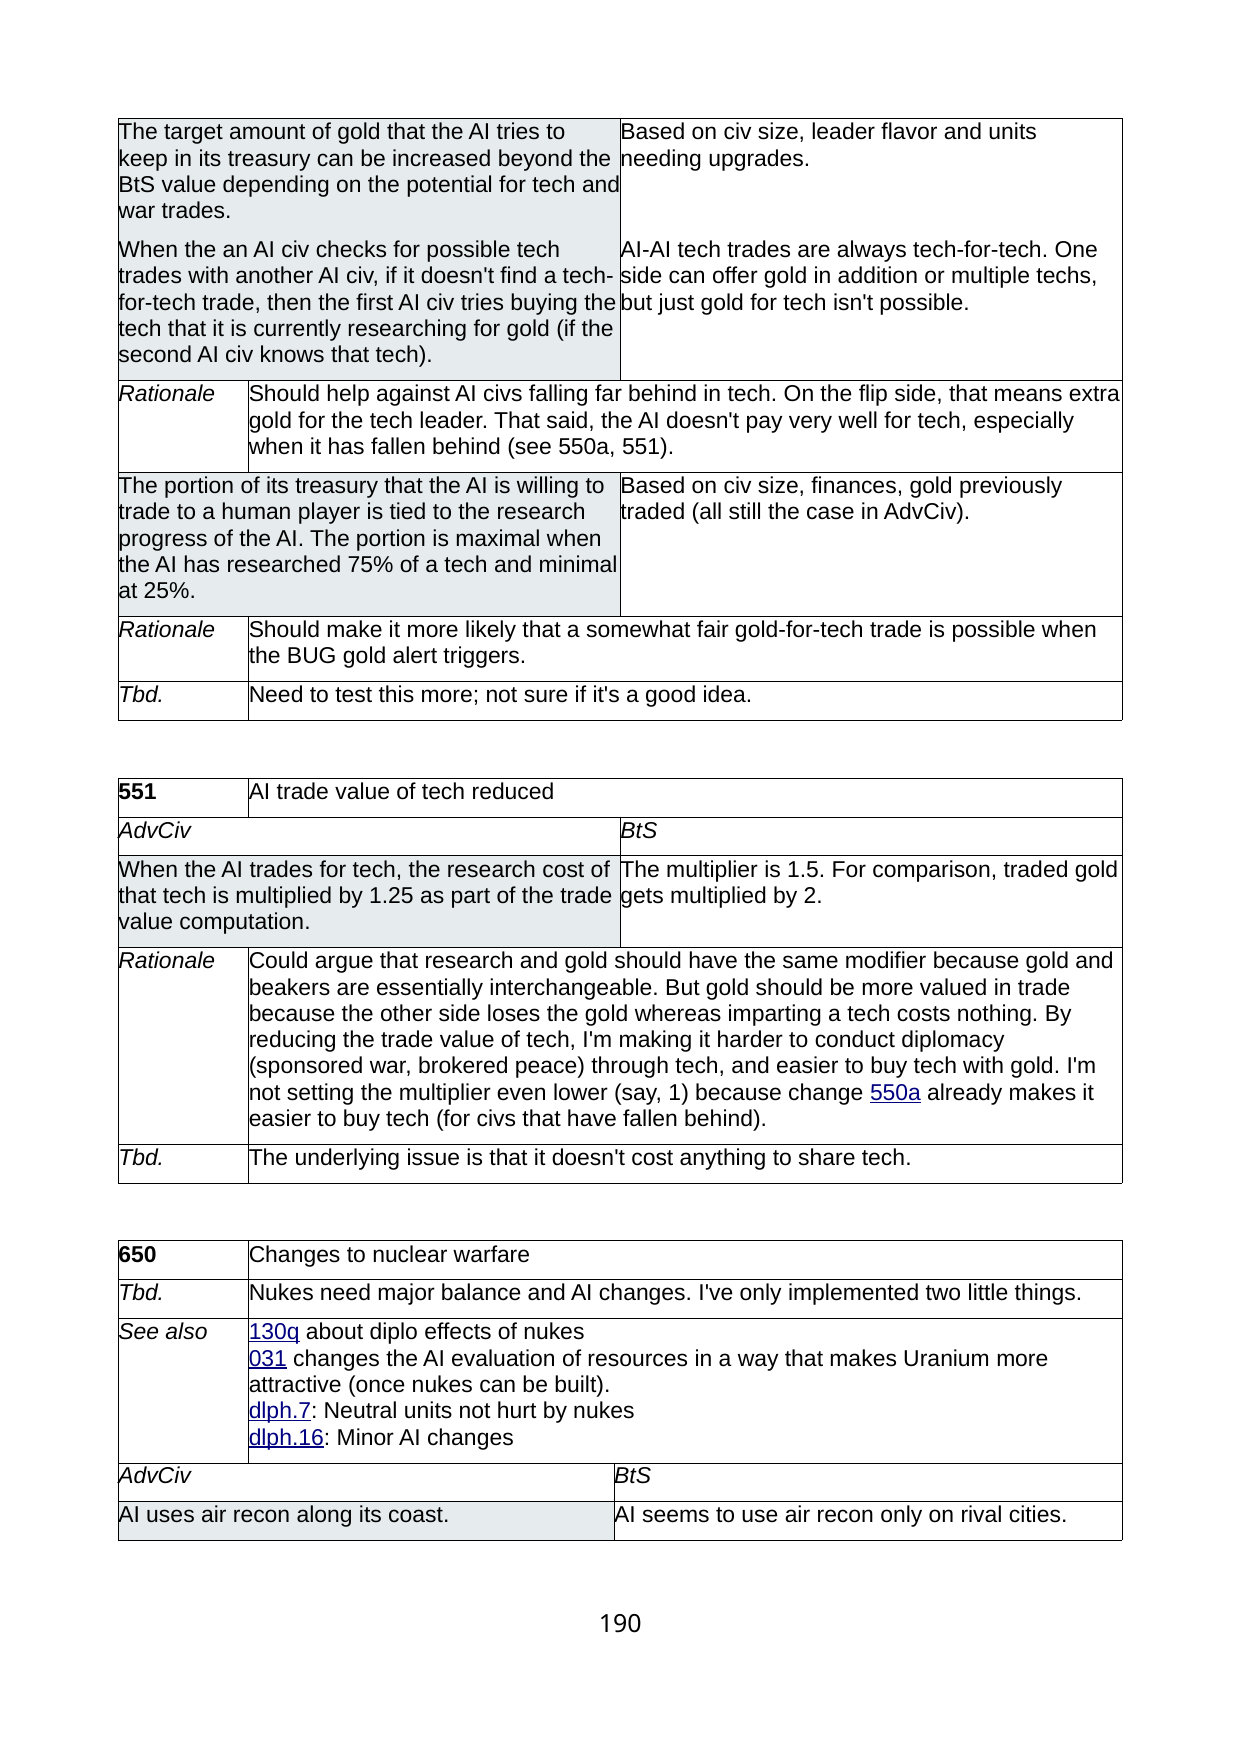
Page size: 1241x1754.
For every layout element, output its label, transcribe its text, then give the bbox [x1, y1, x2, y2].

table_cell Tbd. [119, 1280, 248, 1318]
table_cell BtS [615, 1464, 1122, 1501]
table_cell AdvCiv [119, 818, 620, 855]
table_cell Nukes need major balance and AI changes. I've only implemented two little things. [249, 1280, 1122, 1318]
table_cell Tbd. [119, 682, 248, 720]
table_cell Tbd. [119, 1145, 248, 1183]
table_header 650 [119, 1241, 248, 1279]
table_cell Should help against AI civs falling far behind in tech. On the flip side, that means extra gold for the tech leader. That said, the AI doesn't pay very well for tech, especially when it has fallen behind (see 550a, 551). [249, 381, 1122, 472]
table_cell Rationale [119, 381, 248, 472]
table_cell AI seems to use air recon only on rival cities. [615, 1502, 1122, 1540]
table_cell See also [119, 1319, 248, 1462]
table_cell Need to test this more; not sure if it's a good idea. [249, 682, 1122, 720]
table_cell Rationale [119, 948, 248, 1144]
table_cell 130q about diplo effects of nukes 031 changes the AI evaluation of resources in a way that makes Uranium more attractive (once nukes can be built). dlph.7: Neutral units not hurt by nukes dlph.16: Minor AI changes [249, 1319, 1122, 1462]
table_header 551 [119, 779, 248, 817]
table_cell Could argue that research and gold should have the same modifier because gold and beakers are essentially interchangeable. But gold should be more valued in trade because the other side loses the gold whereas imparting a tech costs nothing. By reducing the trade value of tech, I'm making it harder to conduct diplomacy (sponsored war, brokered peace) through tech, and easier to buy tech with gold. I'm not setting the multiplier even lower (say, 1) because change 550a already makes it easier to buy tech (for civs that have fallen behind). [249, 948, 1122, 1144]
table_cell Based on civ size, finances, gold previously traded (all still the case in AdvCiv). [621, 473, 1122, 616]
table_header AI trade value of tech reduced [249, 779, 1122, 817]
table_cell The multiplier is 1.5. For comparison, traded gold gets multiplied by 2. [621, 856, 1122, 947]
table_cell Should make it more likely that a somewhat fair gold-for-tech trade is possible when the BUG gold alert triggers. [249, 617, 1122, 681]
table_cell The underlying issue is that it doesn't cost anything to share tech. [249, 1145, 1122, 1183]
table_cell AI uses air recon along its coast. [119, 1502, 614, 1540]
table_cell AdvCiv [119, 1464, 614, 1501]
table_cell When the AI trades for tech, the research cost of that tech is multiplied by 1.25 as part of the trade value computation. [119, 856, 620, 947]
table_header Changes to nuclear warfare [249, 1241, 1122, 1279]
table_cell Based on civ size, leader flavor and units needing upgrades. AI-AI tech trades are always tech-for-tech. One side can offer gold in addition or multiple techs, but just gold for tech isn't possible. [621, 119, 1122, 380]
table_cell The target amount of gold that the AI tries to keep in its treasury can be increased beyond the BtS value depending on the potential for tech and war trades. When the an AI civ checks for possible tech trades with another AI civ, if it doesn't find a tech-for-tech trade, then the first AI civ tries buying the tech that it is currently researching for gold (if the second AI civ knows that tech). [119, 119, 620, 380]
table_cell The portion of its treasury that the AI is willing to trade to a human player is tied to the research progress of the AI. The portion is maximal when the AI has researched 75% of a tech and minimal at 25%. [119, 473, 620, 616]
table_cell BtS [621, 818, 1122, 855]
table_cell Rationale [119, 617, 248, 681]
